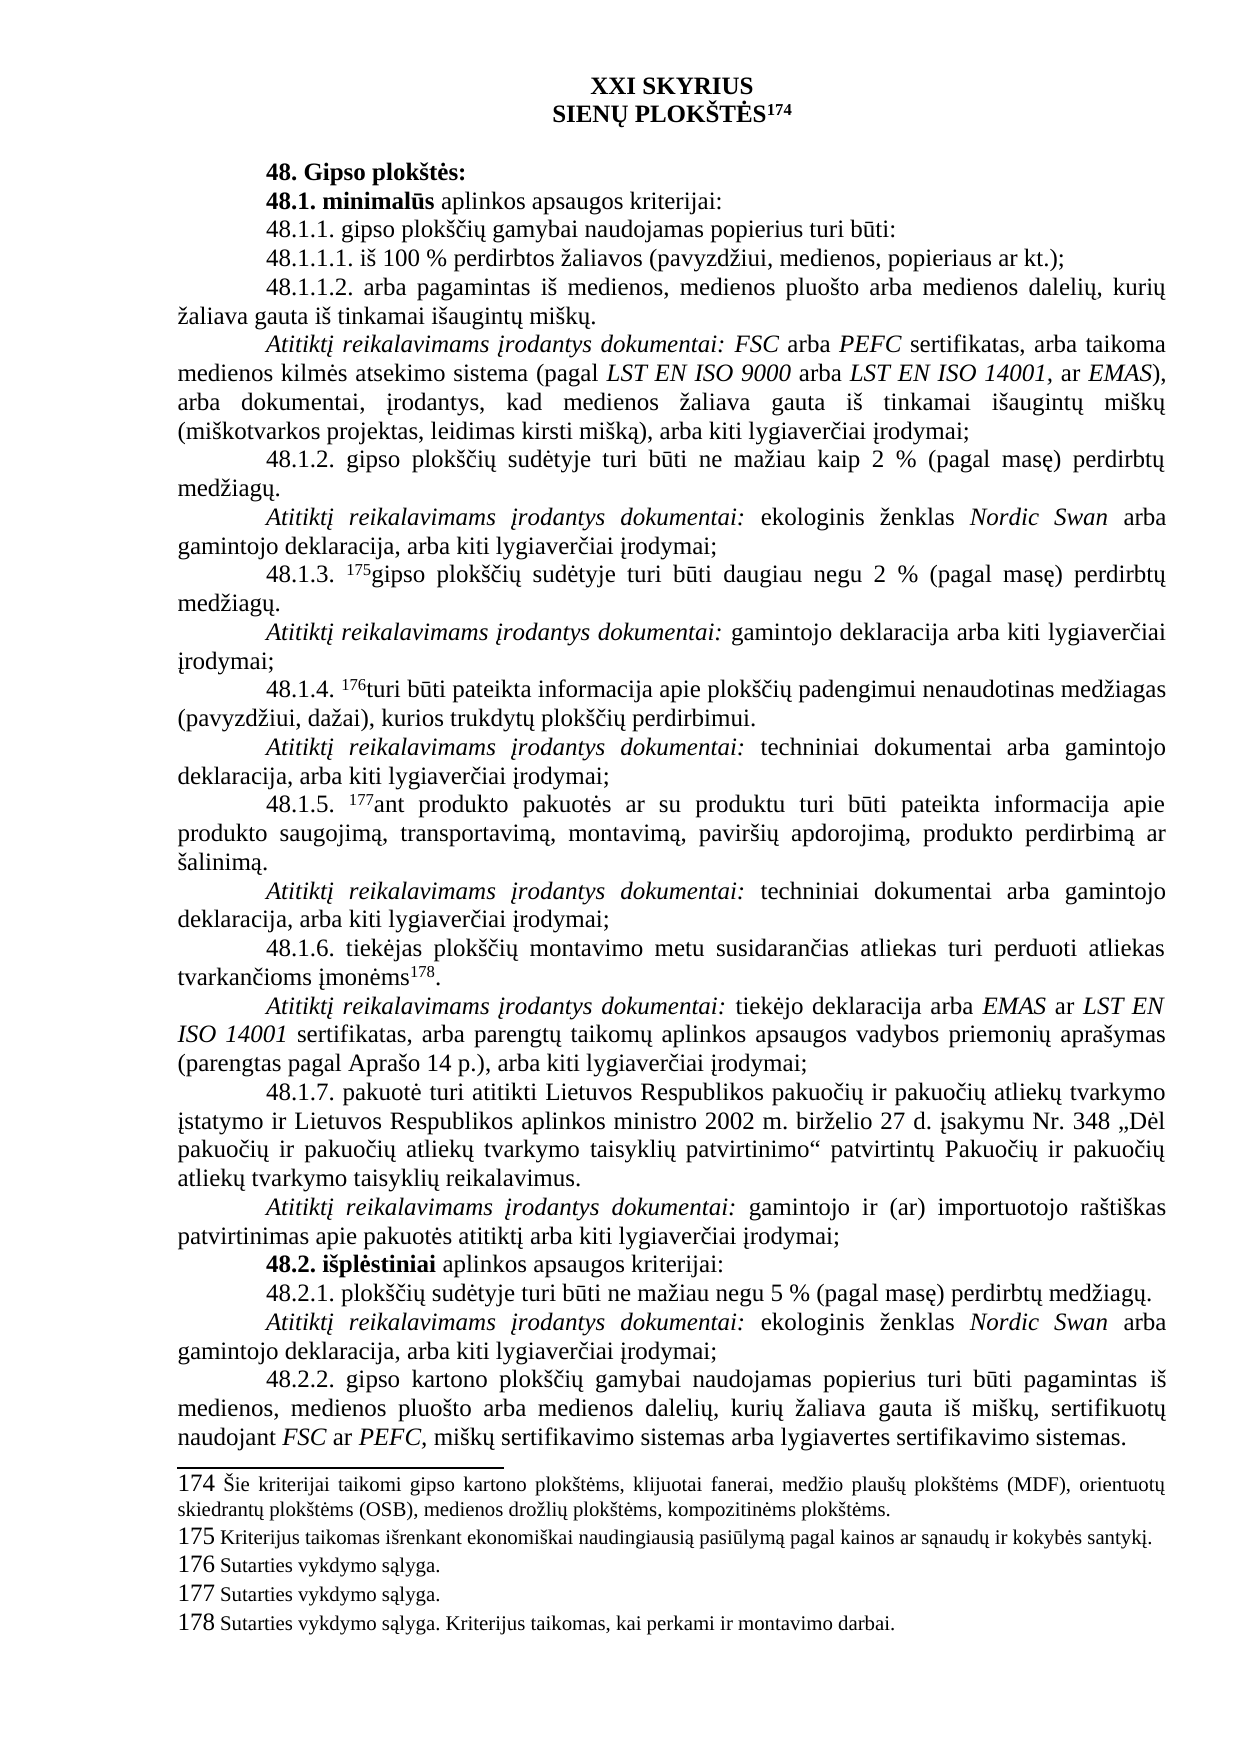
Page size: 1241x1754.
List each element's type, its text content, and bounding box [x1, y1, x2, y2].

text 48.1.4. turi būti pateikta informacija apie plokščių padengimui nenaudotinas medžiagas (pavyzdžiui, dažai), kurios trukdytų plokščių perdirbimui. [177, 674, 1166, 732]
text 48.1.2. gipso plokščių sudėtyje turi būti ne mažiau kaip 2 % (pagal masę) perdirbtų medžiagų. [177, 444, 1166, 502]
text 48.2. išplėstiniai aplinkos apsaugos kriterijai: [177, 1249, 1166, 1278]
text Atitiktį reikalavimams įrodantys dokumentai: FSC arba PEFC sertifikatas, arba taikoma medienos kilmės atsekimo sistema (pagal LST EN ISO 9000 arba LST EN ISO 14001, ar EMAS), arba dokumentai, įrodantys, kad medienos žaliava gauta iš tinkamai išaugintų miškų (miškotvarkos projektas, leidimas kirsti mišką), arba kiti lygiaverčiai įrodymai; [177, 329, 1166, 444]
text 48.2.1. plokščių sudėtyje turi būti ne mažiau negu 5 % (pagal masę) perdirbtų medžiagų. [177, 1278, 1166, 1307]
text Atitiktį reikalavimams įrodantys dokumentai: gamintojo ir (ar) importuotojo raštiškas patvirtinimas apie pakuotės atitiktį arba kiti lygiaverčiai įrodymai; [177, 1192, 1166, 1249]
text Sutarties vykdymo sąlyga. Kriterijus taikomas, kai perkami ir montavimo darbai. [177, 1607, 1166, 1636]
text Sutarties vykdymo sąlyga. [177, 1549, 1166, 1578]
text 48.1.1.2. arba pagamintas iš medienos, medienos pluošto arba medienos dalelių, kurių žaliava gauta iš tinkamai išaugintų miškų. [177, 272, 1166, 329]
text Šie kriterijai taikomi gipso kartono plokštėms, klijuotai fanerai, medžio plaušų plokštėms (MDF), orientuotų skiedrantų plokštėms (OSB), medienos drožlių plokštėms, kompozitinėms plokštėms. [177, 1468, 1166, 1521]
text XXI SKYRIUS [177, 71, 1166, 99]
text Atitiktį reikalavimams įrodantys dokumentai: ekologinis ženklas Nordic Swan arba gamintojo deklaracija, arba kiti lygiaverčiai įrodymai; [177, 1307, 1166, 1364]
text 48.1.1. gipso plokščių gamybai naudojamas popierius turi būti: [177, 214, 1166, 243]
text Sutarties vykdymo sąlyga. [177, 1578, 1166, 1607]
subtitle 48. Gipso plokštės: [177, 157, 1166, 186]
text Atitiktį reikalavimams įrodantys dokumentai: ekologinis ženklas Nordic Swan arba gamintojo deklaracija, arba kiti lygiaverčiai įrodymai; [177, 502, 1166, 559]
text 48.1.1.1. iš 100 % perdirbtos žaliavos (pavyzdžiui, medienos, popieriaus ar kt.); [177, 243, 1166, 272]
text 48.1.6. tiekėjas plokščių montavimo metu susidarančias atliekas turi perduoti atliekas tvarkančioms įmonėms. [177, 933, 1166, 991]
text SIENŲ PLOKŠTĖS [177, 99, 1166, 128]
text Kriterijus taikomas išrenkant ekonomiškai naudingiausią pasiūlymą pagal kainos ar sąnaudų ir kokybės santykį. [177, 1521, 1166, 1549]
text Atitiktį reikalavimams įrodantys dokumentai: gamintojo deklaracija arba kiti lygiaverčiai įrodymai; [177, 617, 1166, 674]
text 48.1.3. gipso plokščių sudėtyje turi būti daugiau negu 2 % (pagal masę) perdirbtų medžiagų. [177, 559, 1166, 617]
text Atitiktį reikalavimams įrodantys dokumentai: techniniai dokumentai arba gamintojo deklaracija, arba kiti lygiaverčiai įrodymai; [177, 876, 1166, 933]
text Atitiktį reikalavimams įrodantys dokumentai: tiekėjo deklaracija arba EMAS ar LST EN ISO 14001 sertifikatas, arba parengtų taikomų aplinkos apsaugos vadybos priemonių aprašymas (parengtas pagal Aprašo 14 p.), arba kiti lygiaverčiai įrodymai; [177, 991, 1166, 1077]
text 48.1.7. pakuotė turi atitikti Lietuvos Respublikos pakuočių ir pakuočių atliekų tvarkymo įstatymo ir Lietuvos Respublikos aplinkos ministro 2002 m. birželio 27 d. įsakymu Nr. 348 „Dėl pakuočių ir pakuočių atliekų tvarkymo taisyklių patvirtinimo“ patvirtintų Pakuočių ir pakuočių atliekų tvarkymo taisyklių reikalavimus. [177, 1077, 1166, 1192]
text 48.1.5. ant produkto pakuotės ar su produktu turi būti pateikta informacija apie produkto saugojimą, transportavimą, montavimą, paviršių apdorojimą, produkto perdirbimą ar šalinimą. [177, 789, 1166, 876]
text 48.1. minimalūs aplinkos apsaugos kriterijai: [177, 186, 1166, 214]
text 48.2.2. gipso kartono plokščių gamybai naudojamas popierius turi būti pagamintas iš medienos, medienos pluošto arba medienos dalelių, kurių žaliava gauta iš miškų, sertifikuotų naudojant FSC ar PEFC, miškų sertifikavimo sistemas arba lygiavertes sertifikavimo sistemas. [177, 1364, 1166, 1451]
text Atitiktį reikalavimams įrodantys dokumentai: techniniai dokumentai arba gamintojo deklaracija, arba kiti lygiaverčiai įrodymai; [177, 732, 1166, 789]
